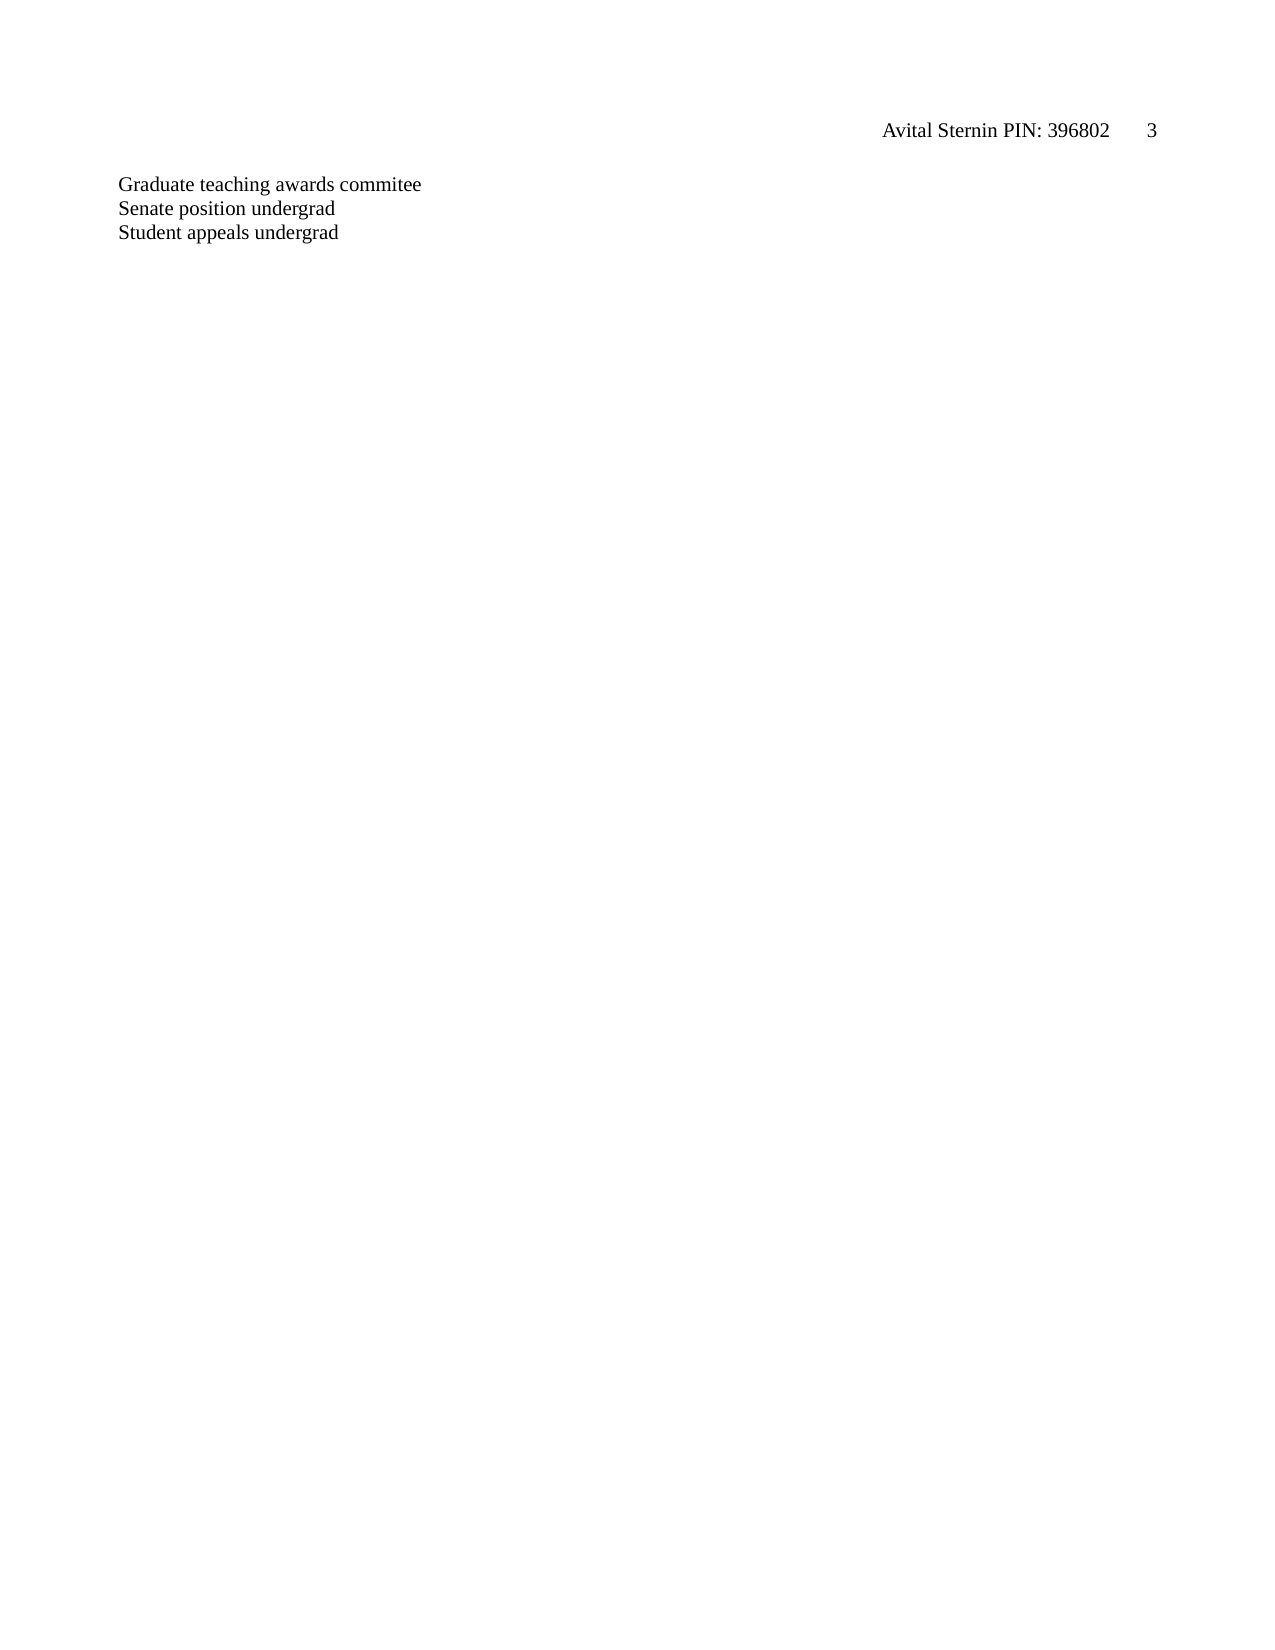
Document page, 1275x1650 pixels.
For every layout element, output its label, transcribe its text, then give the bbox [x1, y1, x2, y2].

text Senate position undergrad [118, 196, 1157, 220]
text Graduate teaching awards commitee [118, 172, 1157, 196]
text Student appeals undergrad [118, 220, 1157, 244]
